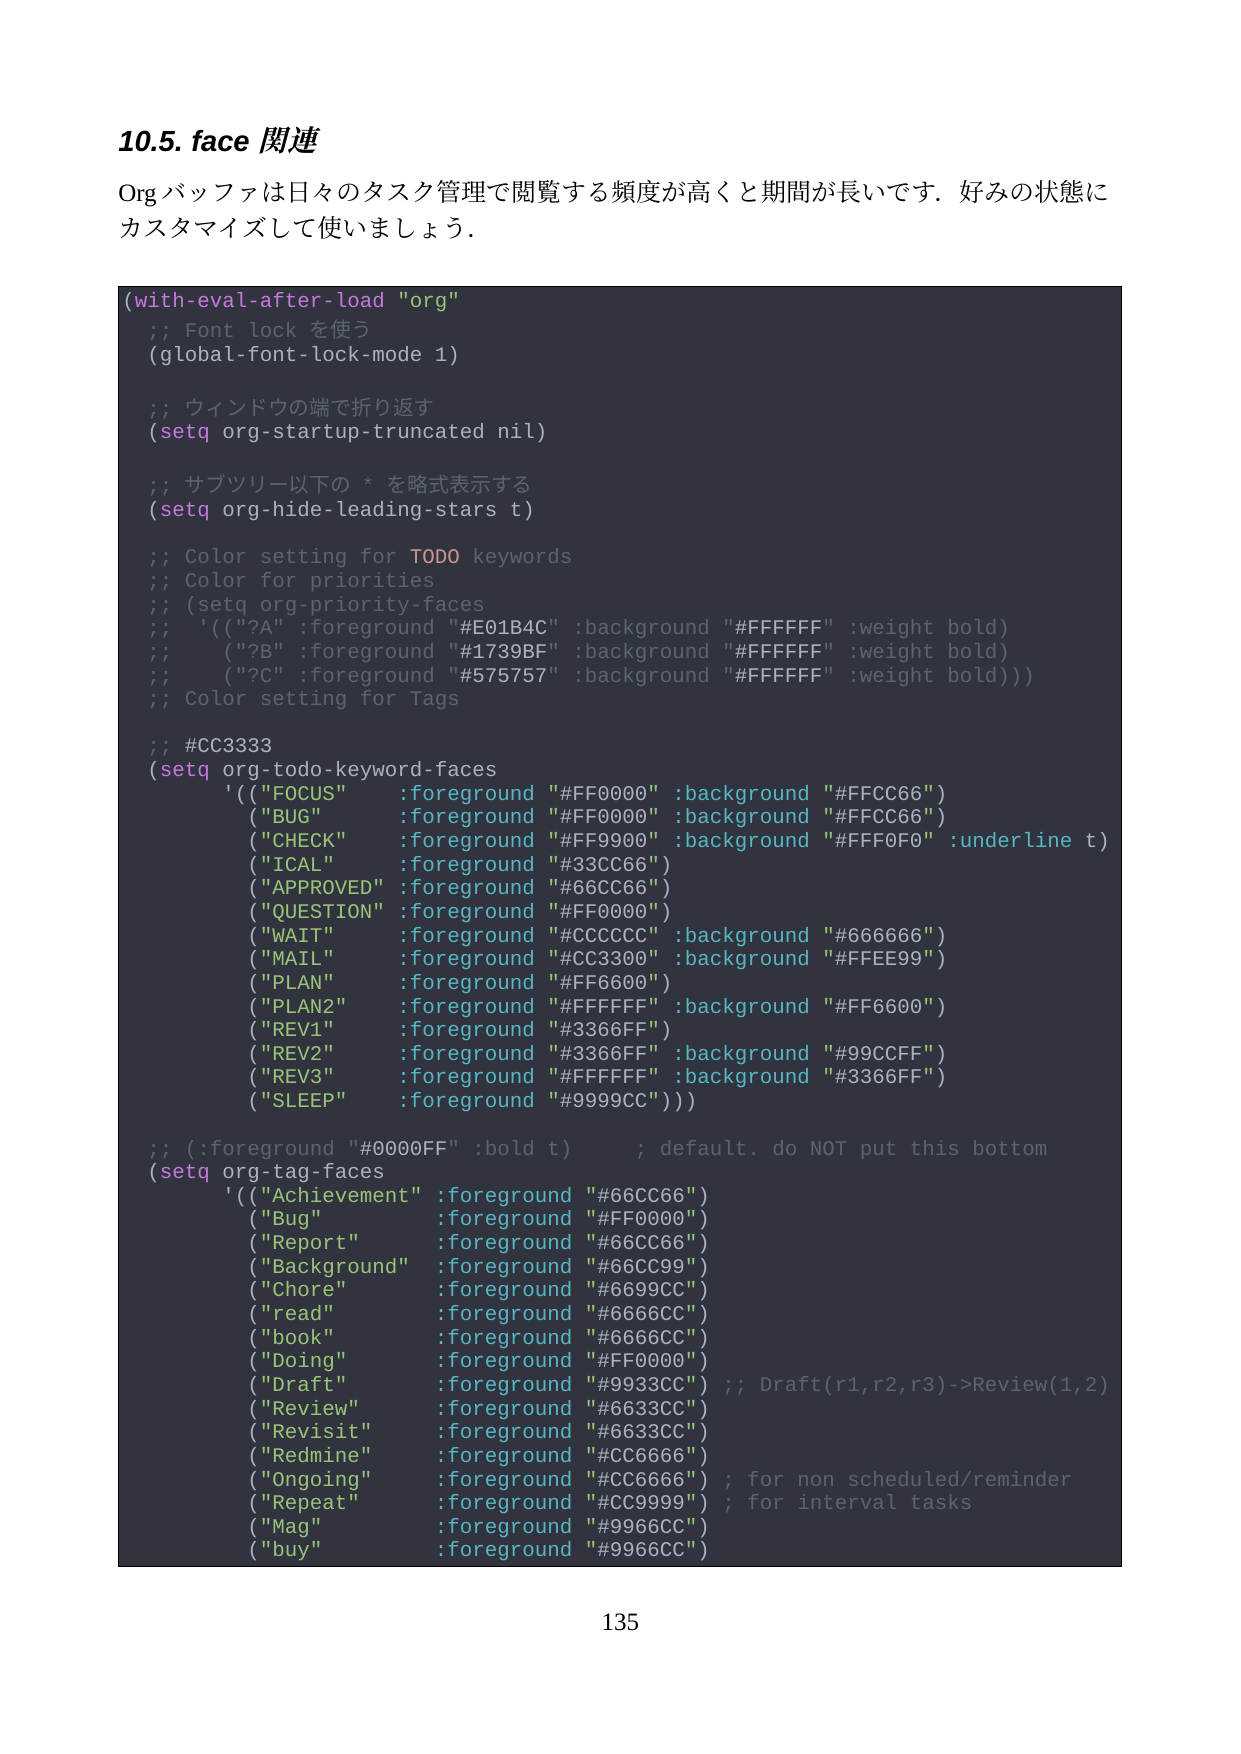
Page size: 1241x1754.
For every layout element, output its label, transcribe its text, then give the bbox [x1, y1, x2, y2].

text ("QUESTION" :foreground "#FF0000") [119, 897, 1121, 921]
text ("read" :foreground "#6666CC") [119, 1299, 1121, 1323]
text ("Repeat" :foreground "#CC9999") ; for interval tasks [119, 1488, 1121, 1512]
text (setq org-hide-leading-stars t) [119, 495, 1121, 519]
text (global-font-lock-mode 1) [119, 340, 1121, 363]
text ("Doing" :foreground "#FF0000") [119, 1346, 1121, 1370]
text ;; '(("?A" :foreground "#E01B4C" :background "#FFFFFF" :weight bold) [119, 613, 1121, 637]
text '(("FOCUS" :foreground "#FF0000" :background "#FFCC66") [119, 779, 1121, 802]
text ;; ウィンドウの端で折り返す [119, 387, 1121, 417]
text ;; Color setting for Tags [119, 684, 1121, 708]
text ("Draft" :foreground "#9933CC") ;; Draft(r1,r2,r3)->Review(1,2) [119, 1370, 1121, 1394]
text ("REV1" :foreground "#3366FF") [119, 1015, 1121, 1039]
text ;; Font lock を使う [119, 309, 1121, 340]
text ;; ("?C" :foreground "#575757" :background "#FFFFFF" :weight bold))) [119, 661, 1121, 684]
text ;; Color setting for TODO keywords [119, 542, 1121, 566]
text (setq org-startup-truncated nil) [119, 417, 1121, 441]
text ("WAIT" :foreground "#CCCCCC" :background "#666666") [119, 921, 1121, 944]
text ("Redmine" :foreground "#CC6666") [119, 1441, 1121, 1464]
text ("REV2" :foreground "#3366FF" :background "#99CCFF") [119, 1039, 1121, 1063]
text ;; (:foreground "#0000FF" :bold t) ; default. do NOT put this bottom [119, 1133, 1121, 1157]
text ("Chore" :foreground "#6699CC") [119, 1275, 1121, 1299]
text (setq org-todo-keyword-faces [119, 755, 1121, 779]
text ;; Color for priorities [119, 566, 1121, 590]
text ("book" :foreground "#6666CC") [119, 1323, 1121, 1346]
text ("buy" :foreground "#9966CC") [119, 1536, 1121, 1566]
text ("Ongoing" :foreground "#CC6666") ; for non scheduled/reminder [119, 1464, 1121, 1488]
text (setq org-tag-faces [119, 1157, 1121, 1181]
text Orgバッファは日々のタスク管理で閲覧する頻度が高くと期間が長いです．好みの状態にカスタマイズして使いましょう． [118, 172, 1122, 273]
text ("Bug" :foreground "#FF0000") [119, 1204, 1121, 1228]
text ("REV3" :foreground "#FFFFFF" :background "#3366FF") [119, 1063, 1121, 1086]
text (with-eval-after-load "org" [119, 287, 1121, 309]
text ;; (setq org-priority-faces [119, 590, 1121, 613]
text ("SLEEP" :foreground "#9999CC"))) [119, 1086, 1121, 1110]
text ("Revisit" :foreground "#6633CC") [119, 1417, 1121, 1441]
text ("Review" :foreground "#6633CC") [119, 1394, 1121, 1417]
text ;; #CC3333 [119, 732, 1121, 755]
text '(("Achievement" :foreground "#66CC66") [119, 1181, 1121, 1204]
text ("Background" :foreground "#66CC99") [119, 1252, 1121, 1275]
text ("CHECK" :foreground "#FF9900" :background "#FFF0F0" :underline t) [119, 826, 1121, 850]
text ("BUG" :foreground "#FF0000" :background "#FFCC66") [119, 802, 1121, 826]
text ("PLAN" :foreground "#FF6600") [119, 968, 1121, 992]
text ("Mag" :foreground "#9966CC") [119, 1512, 1121, 1536]
text ("APPROVED" :foreground "#66CC66") [119, 873, 1121, 897]
text ("PLAN2" :foreground "#FFFFFF" :background "#FF6600") [119, 992, 1121, 1015]
text ("MAIL" :foreground "#CC3300" :background "#FFEE99") [119, 944, 1121, 968]
text ("ICAL" :foreground "#33CC66") [119, 850, 1121, 873]
subtitle face 関連 [118, 118, 1122, 160]
text ;; ("?B" :foreground "#1739BF" :background "#FFFFFF" :weight bold) [119, 637, 1121, 661]
text ;; サブツリー以下の * を略式表示する [119, 465, 1121, 495]
text ("Report" :foreground "#66CC66") [119, 1228, 1121, 1252]
